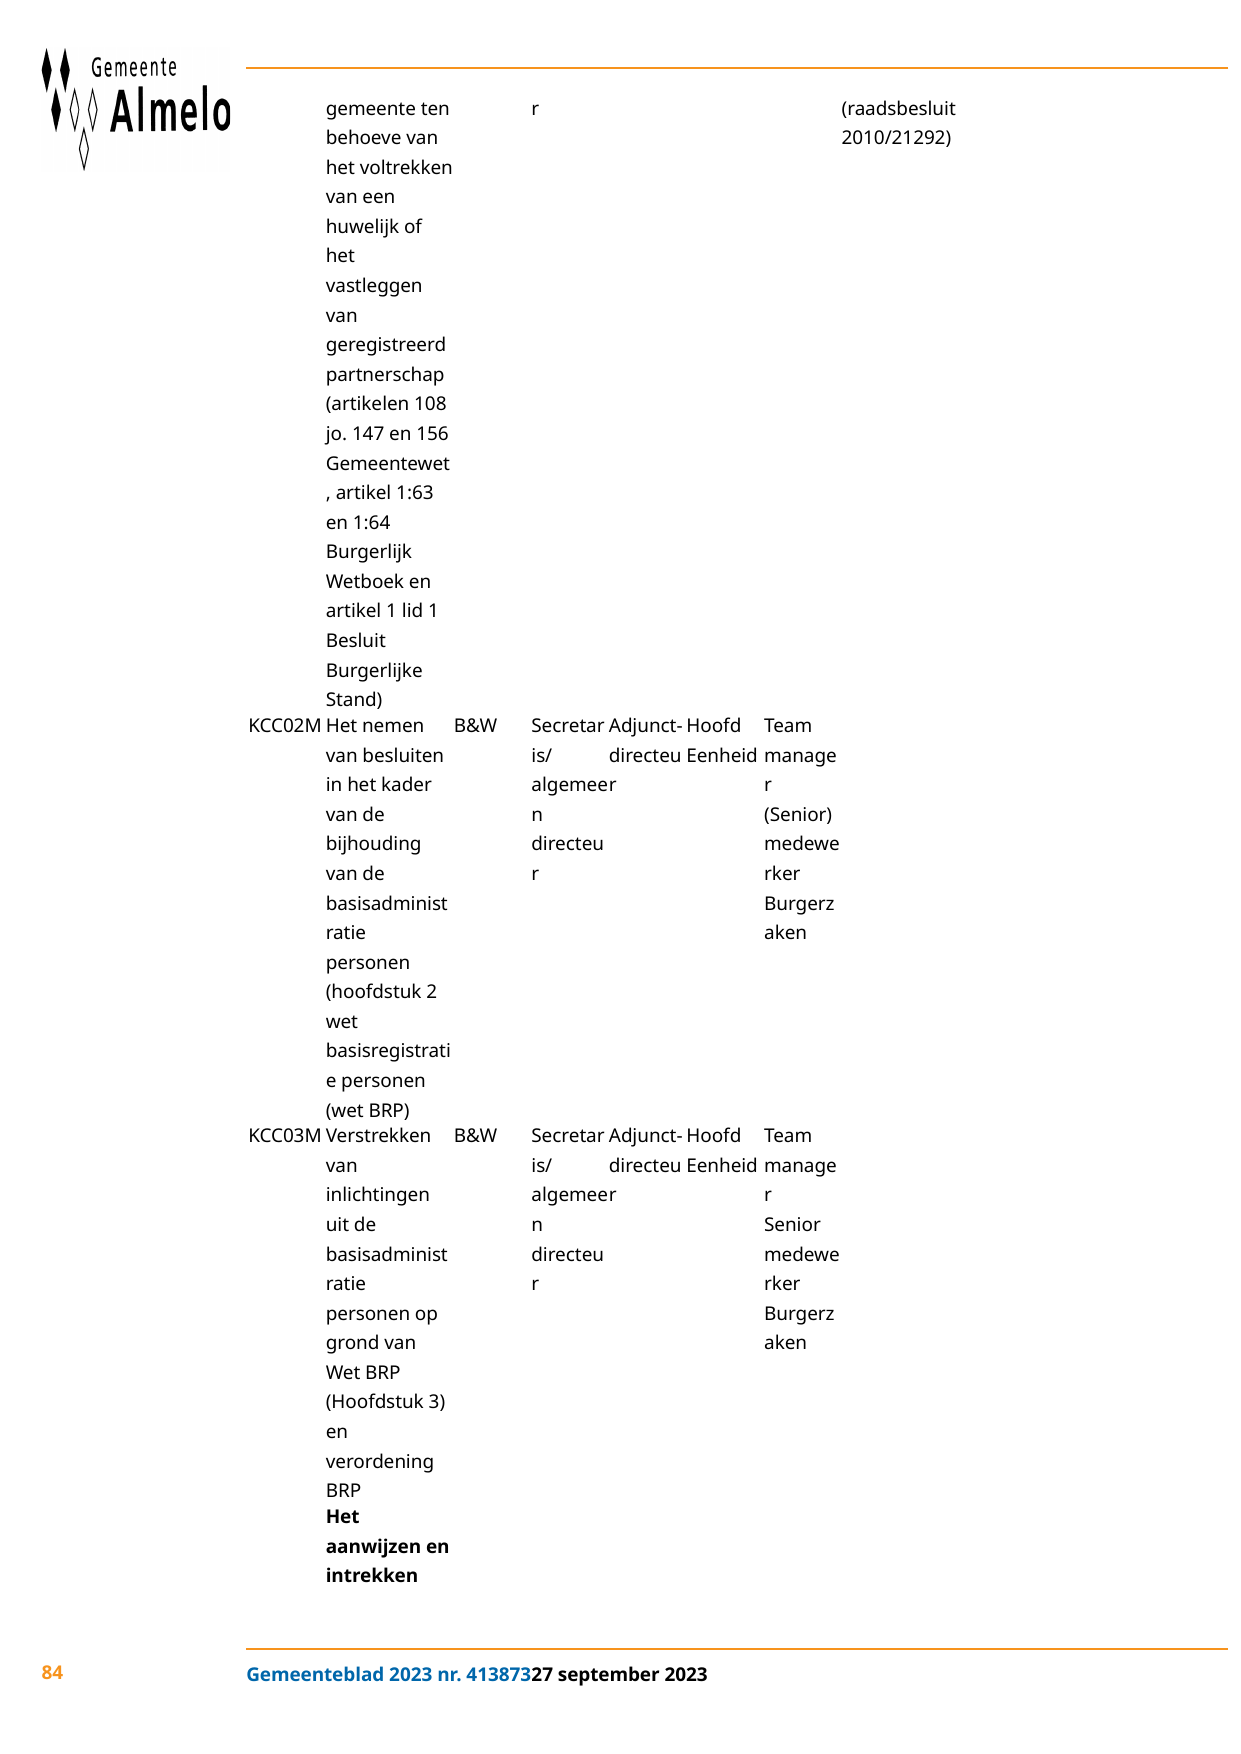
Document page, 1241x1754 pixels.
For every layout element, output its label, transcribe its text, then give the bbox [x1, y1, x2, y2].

table_cell Secretaris/ algemeen directeur [531, 712, 609, 1122]
table_cell [841, 1503, 1040, 1588]
table_cell B&W [454, 712, 531, 1122]
table_cell Hoofd Eenheid [686, 1123, 764, 1503]
table_cell [454, 1503, 531, 1588]
table_cell B&W [454, 1123, 531, 1503]
picture [41, 47, 231, 172]
table_cell Verstrekken van inlichtingen uit de basisadministratie personen op grond van Wet BRP (Hoofdstuk 3) en verordening BRP [326, 1123, 454, 1503]
table_cell [764, 1503, 841, 1588]
table_cell [248, 95, 326, 712]
table_cell Secretaris/ algemeen directeur [531, 1123, 609, 1503]
table_cell [609, 95, 686, 712]
table_cell KCC03M [248, 1123, 326, 1503]
table_cell gemeente ten behoeve van het voltrekken van een huwelijk of het vastleggen van geregistreerd partnerschap (artikelen 108 jo. 147 en 156 Gemeentewet, artikel 1:63 en 1:64 Burgerlijk Wetboek en artikel 1 lid 1 Besluit Burgerlijke Stand) [326, 95, 454, 712]
table_cell Team manager Senior medewerker Burgerzaken [764, 1123, 841, 1503]
table_cell [454, 95, 531, 712]
table_cell [248, 1503, 326, 1588]
table_cell [841, 1123, 1040, 1503]
table_cell [686, 95, 764, 712]
table_cell r [531, 95, 609, 712]
table_cell Adjunct-directeur [609, 1123, 686, 1503]
table_cell [609, 1503, 686, 1588]
table_cell [764, 95, 841, 712]
table_cell Het nemen van besluiten in het kader van de bijhouding van de basisadministratie personen (hoofdstuk 2 wet basisregistratie personen (wet BRP) [326, 712, 454, 1122]
table_cell (raadsbesluit 2010/21292) [841, 95, 1040, 712]
table_cell Adjunct-directeur [609, 712, 686, 1122]
table_cell [841, 712, 1040, 1122]
table_cell Team manager (Senior) medewerker Burgerzaken [764, 712, 841, 1122]
table_cell Hoofd Eenheid [686, 712, 764, 1122]
table_cell [531, 1503, 609, 1588]
table_cell Het aanwijzen en intrekken [326, 1503, 454, 1588]
table_cell [686, 1503, 764, 1588]
table_cell KCC02M [248, 712, 326, 1122]
